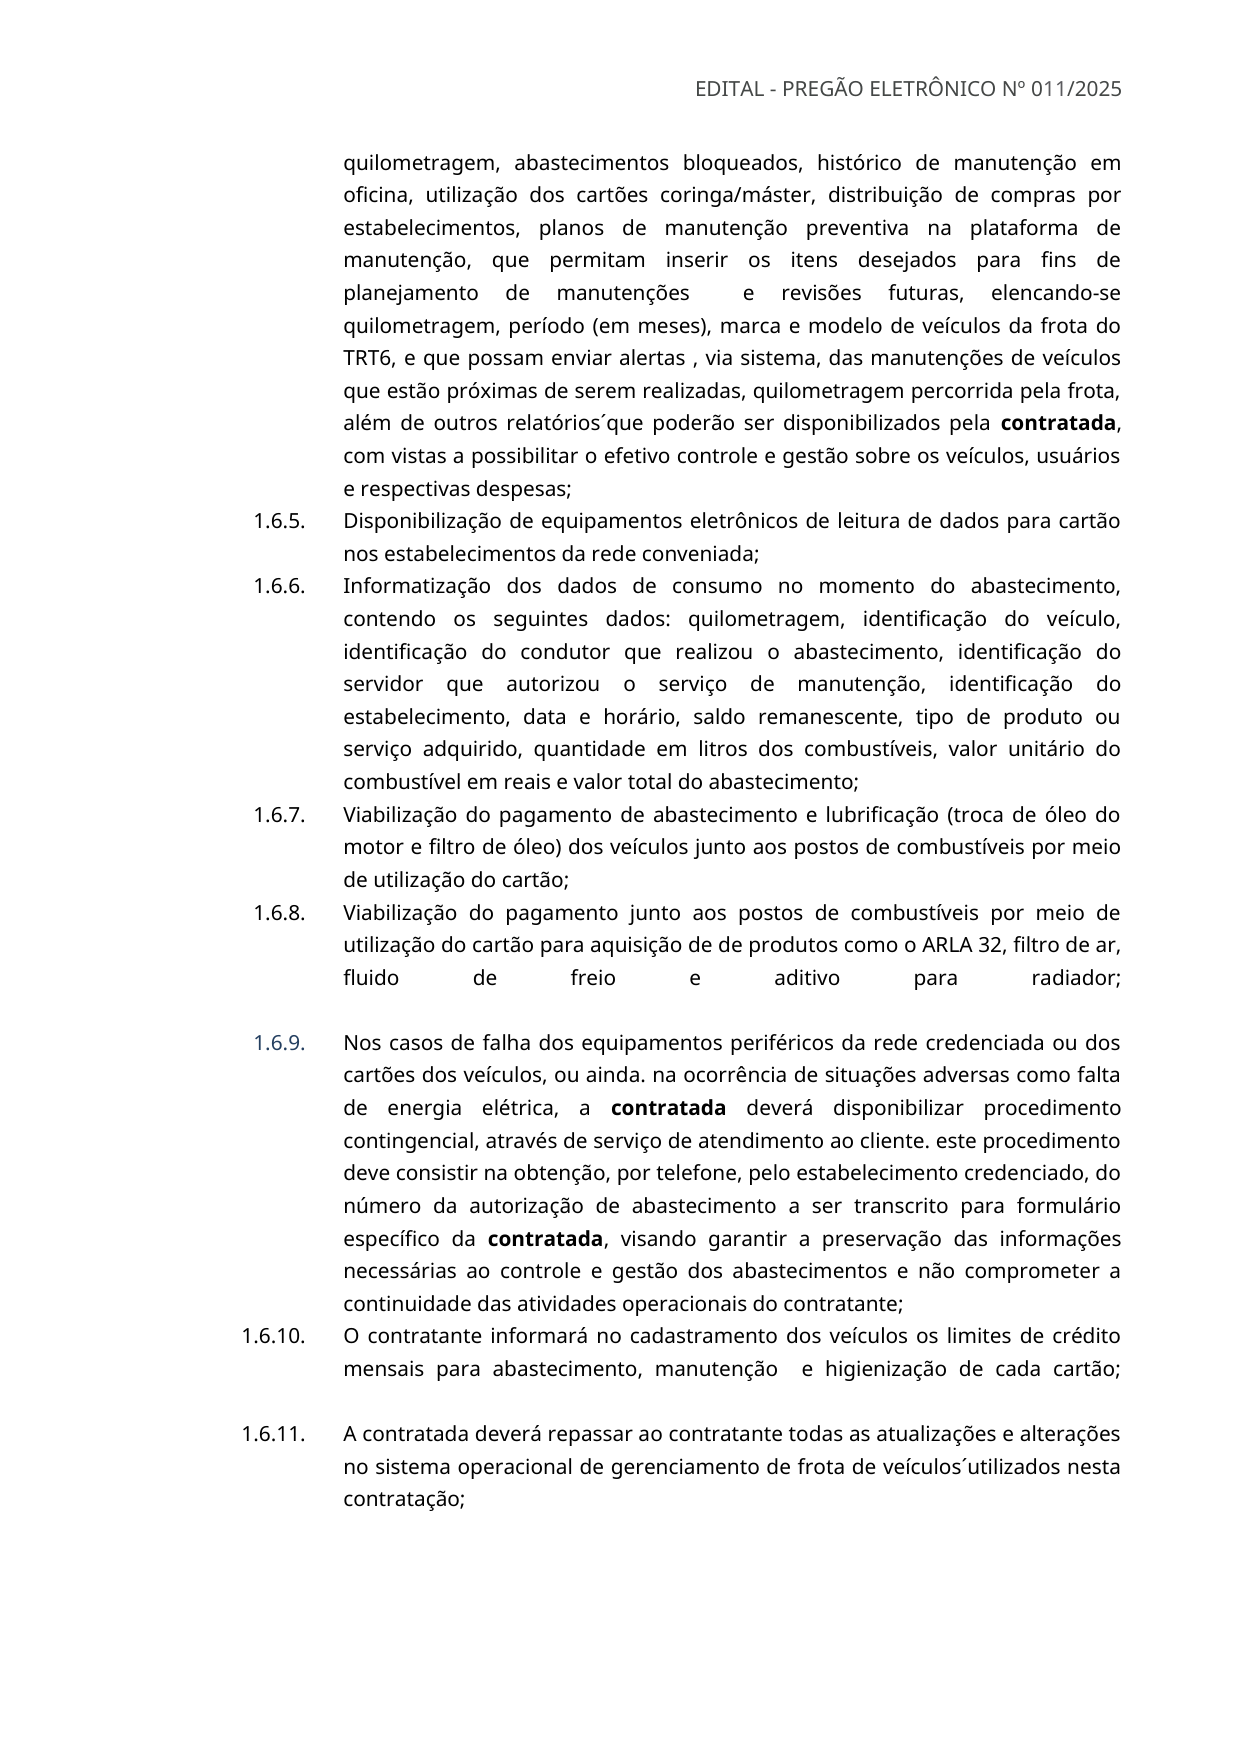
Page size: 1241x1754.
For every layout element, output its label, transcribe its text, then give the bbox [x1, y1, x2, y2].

subtitle Disponibilização de equipamentos eletrônicos de leitura de dados para cartão nos estabelecimentos da rede conveniada; [306, 506, 1122, 567]
subtitle A contratada deverá repassar ao contratante todas as atualizações e alterações no sistema operacional de gerenciamento de frota de veículos´utilizados nesta contratação; [306, 1419, 1122, 1546]
subtitle Viabilização do pagamento junto aos postos de combustíveis por meio de utilização do cartão para aquisição de de produtos como o ARLA 32, filtro de ar, fluido de freio e aditivo para radiador; [306, 898, 1122, 1024]
subtitle Informatização dos dados de consumo no momento do abastecimento, contendo os seguintes dados: quilometragem, identificação do veículo, identificação do condutor que realizou o abastecimento, identificação do servidor que autorizou o serviço de manutenção, identificação do estabelecimento, data e horário, saldo remanescente, tipo de produto ou serviço adquirido, quantidade em litros dos combustíveis, valor unitário do combustível em reais e valor total do abastecimento; [306, 572, 1122, 796]
subtitle O contratante informará no cadastramento dos veículos os limites de crédito mensais para abastecimento, manutenção e higienização de cada cartão; [306, 1321, 1122, 1415]
subtitle Nos casos de falha dos equipamentos periféricos da rede credenciada ou dos cartões dos veículos, ou ainda. na ocorrência de situações adversas como falta de energia elétrica, a contratada deverá disponibilizar procedimento contingencial, através de serviço de atendimento ao cliente. este procedimento deve consistir na obtenção, por telefone, pelo estabelecimento credenciado, do número da autorização de abastecimento a ser transcrito para formulário específico da contratada, visando garantir a preservação das informações necessárias ao controle e gestão dos abastecimentos e não comprometer a continuidade das atividades operacionais do contratante; [306, 1028, 1122, 1317]
subtitle quilometragem, abastecimentos bloqueados, histórico de manutenção em oficina, utilização dos cartões coringa/máster, distribuição de compras por estabelecimentos, planos de manutenção preventiva na plataforma de manutenção, que permitam inserir os itens desejados para fins de planejamento de manutenções e revisões futuras, elencando-se quilometragem, período (em meses), marca e modelo de veículos da frota do TRT6, e que possam enviar alertas , via sistema, das manutenções de veículos que estão próximas de serem realizadas, quilometragem percorrida pela frota, além de outros relatórios´que poderão ser disponibilizados pela contratada, com vistas a possibilitar o efetivo controle e gestão sobre os veículos, usuários e respectivas despesas; [306, 148, 1122, 502]
subtitle Viabilização do pagamento de abastecimento e lubrificação (troca de óleo do motor e filtro de óleo) dos veículos junto aos postos de combustíveis por meio de utilização do cartão; [306, 800, 1122, 893]
